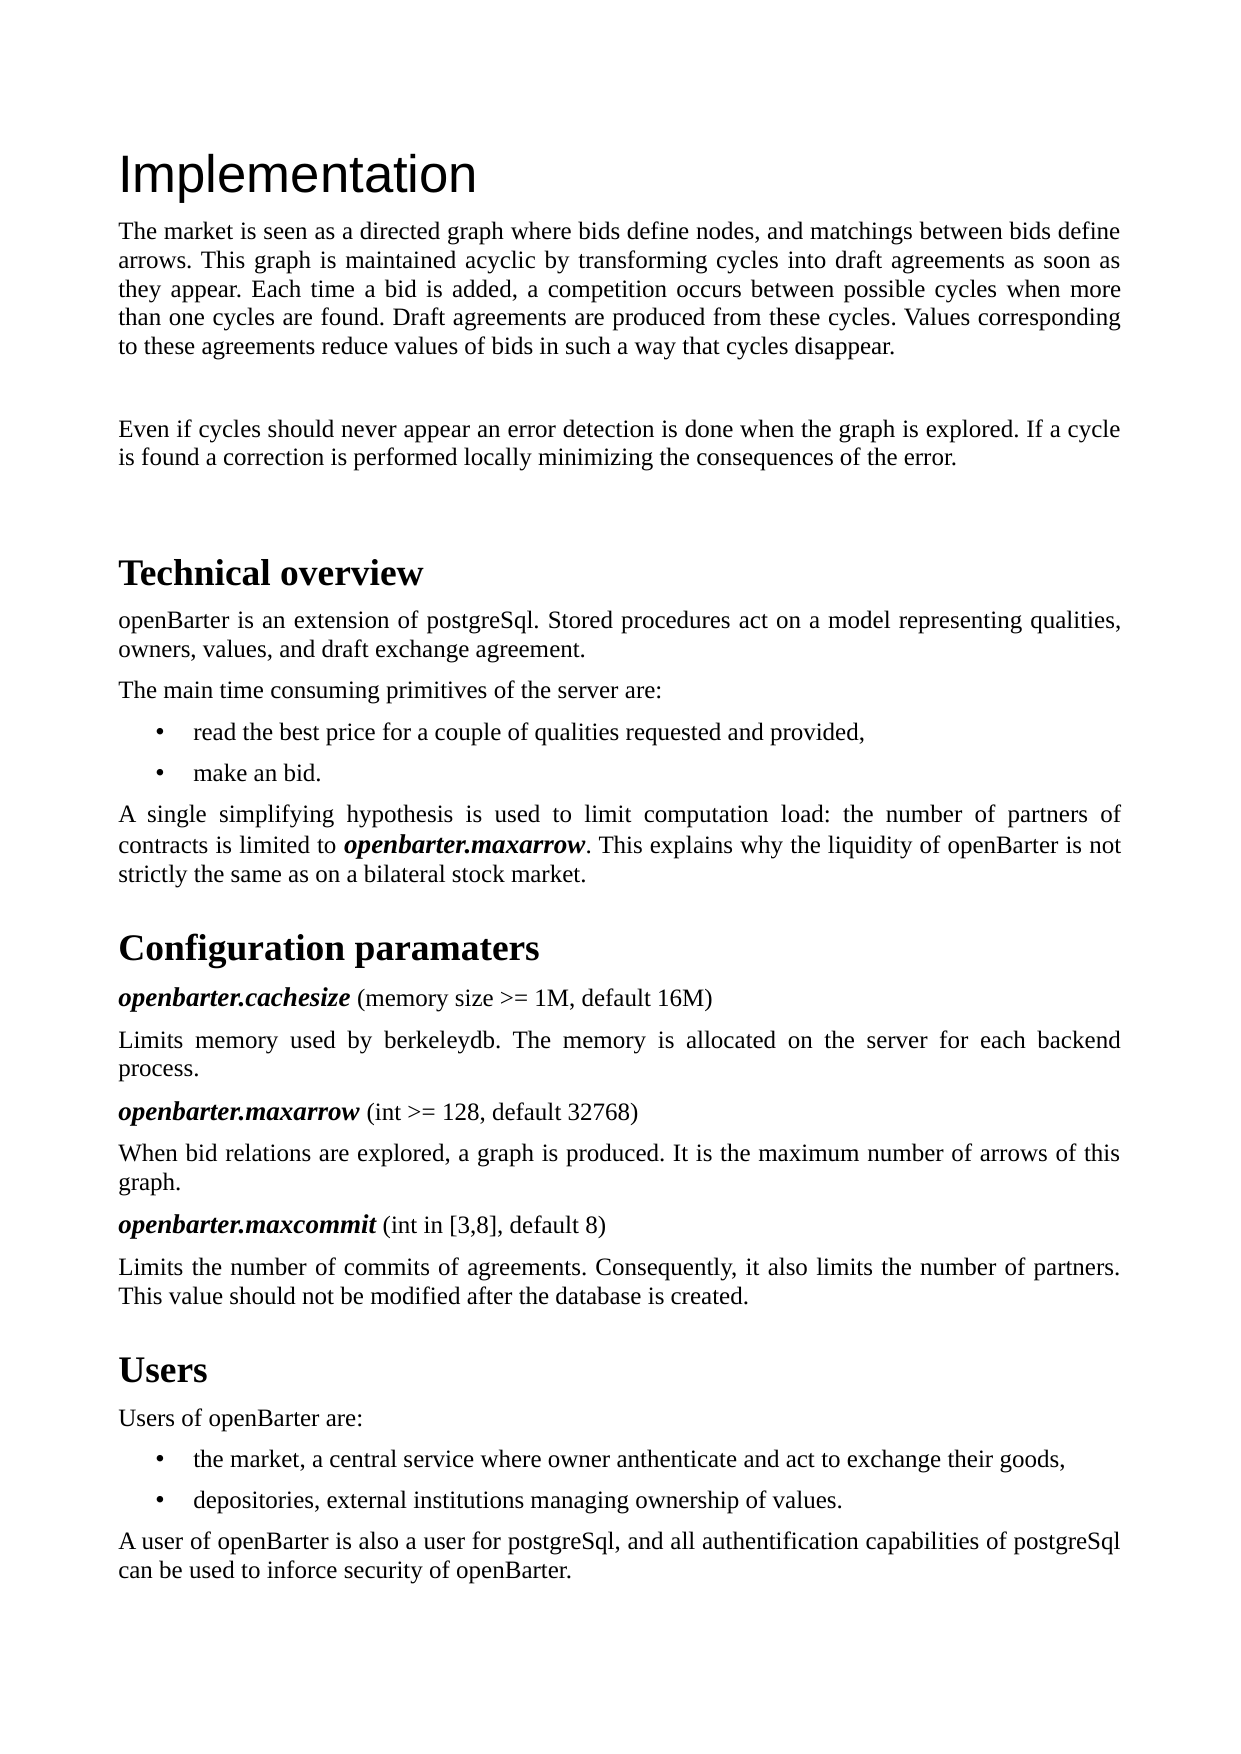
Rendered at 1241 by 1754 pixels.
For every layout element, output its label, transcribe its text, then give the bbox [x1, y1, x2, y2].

list the market, a central service where owner anthenticate and act to exchange their goods, [156, 1444, 1122, 1473]
subtitle Technical overview [118, 550, 1122, 593]
text Limits memory used by berkeleydb. The memory is allocated on the server for each backend process. [118, 1025, 1122, 1082]
text openbarter.cachesize (memory size >= 1M, default 16M) [118, 981, 1122, 1012]
text A single simplifying hypothesis is used to limit computation load: the number of partners of contracts is limited to openbarter.maxarrow. This explains why the liquidity of openBarter is not strictly the same as on a bilateral stock market. [118, 799, 1122, 888]
subtitle Implementation [118, 143, 1122, 204]
text openBarter is an extension of postgreSql. Stored procedures act on a model representing qualities, owners, values, and draft exchange agreement. [118, 606, 1122, 663]
text Users of openBarter are: [118, 1403, 1122, 1431]
list read the best price for a couple of qualities requested and provided, [156, 717, 1122, 746]
text Limits the number of commits of agreements. Consequently, it also limits the number of partners. This value should not be modified after the database is created. [118, 1252, 1122, 1309]
text The market is seen as a directed graph where bids define nodes, and matchings between bids define arrows. This graph is maintained acyclic by transforming cycles into draft agreements as soon as they appear. Each time a bid is added, a competition occurs between possible cycles when more than one cycles are found. Draft agreements are produced from these cycles. Values corresponding to these agreements reduce values of bids in such a way that cycles disappear. [118, 216, 1122, 360]
text openbarter.maxarrow (int >= 128, default 32768) [118, 1095, 1122, 1126]
text A user of openBarter is also a user for postgreSql, and all authentification capabilities of postgreSql can be used to inforce security of openBarter. [118, 1526, 1122, 1584]
list depositories, external institutions managing ownership of values. [156, 1485, 1122, 1514]
text The main time consuming primitives of the server are: [118, 676, 1122, 704]
subtitle Users [118, 1347, 1122, 1390]
text When bid relations are explored, a graph is produced. It is the maximum number of arrows of this graph. [118, 1138, 1122, 1196]
text Even if cycles should never appear an error detection is done when the graph is explored. If a cycle is found a correction is performed locally minimizing the consequences of the error. [118, 414, 1122, 471]
subtitle Configuration paramaters [118, 926, 1122, 969]
text openbarter.maxcommit (int in [3,8], default 8) [118, 1208, 1122, 1239]
list make an bid. [156, 758, 1122, 787]
